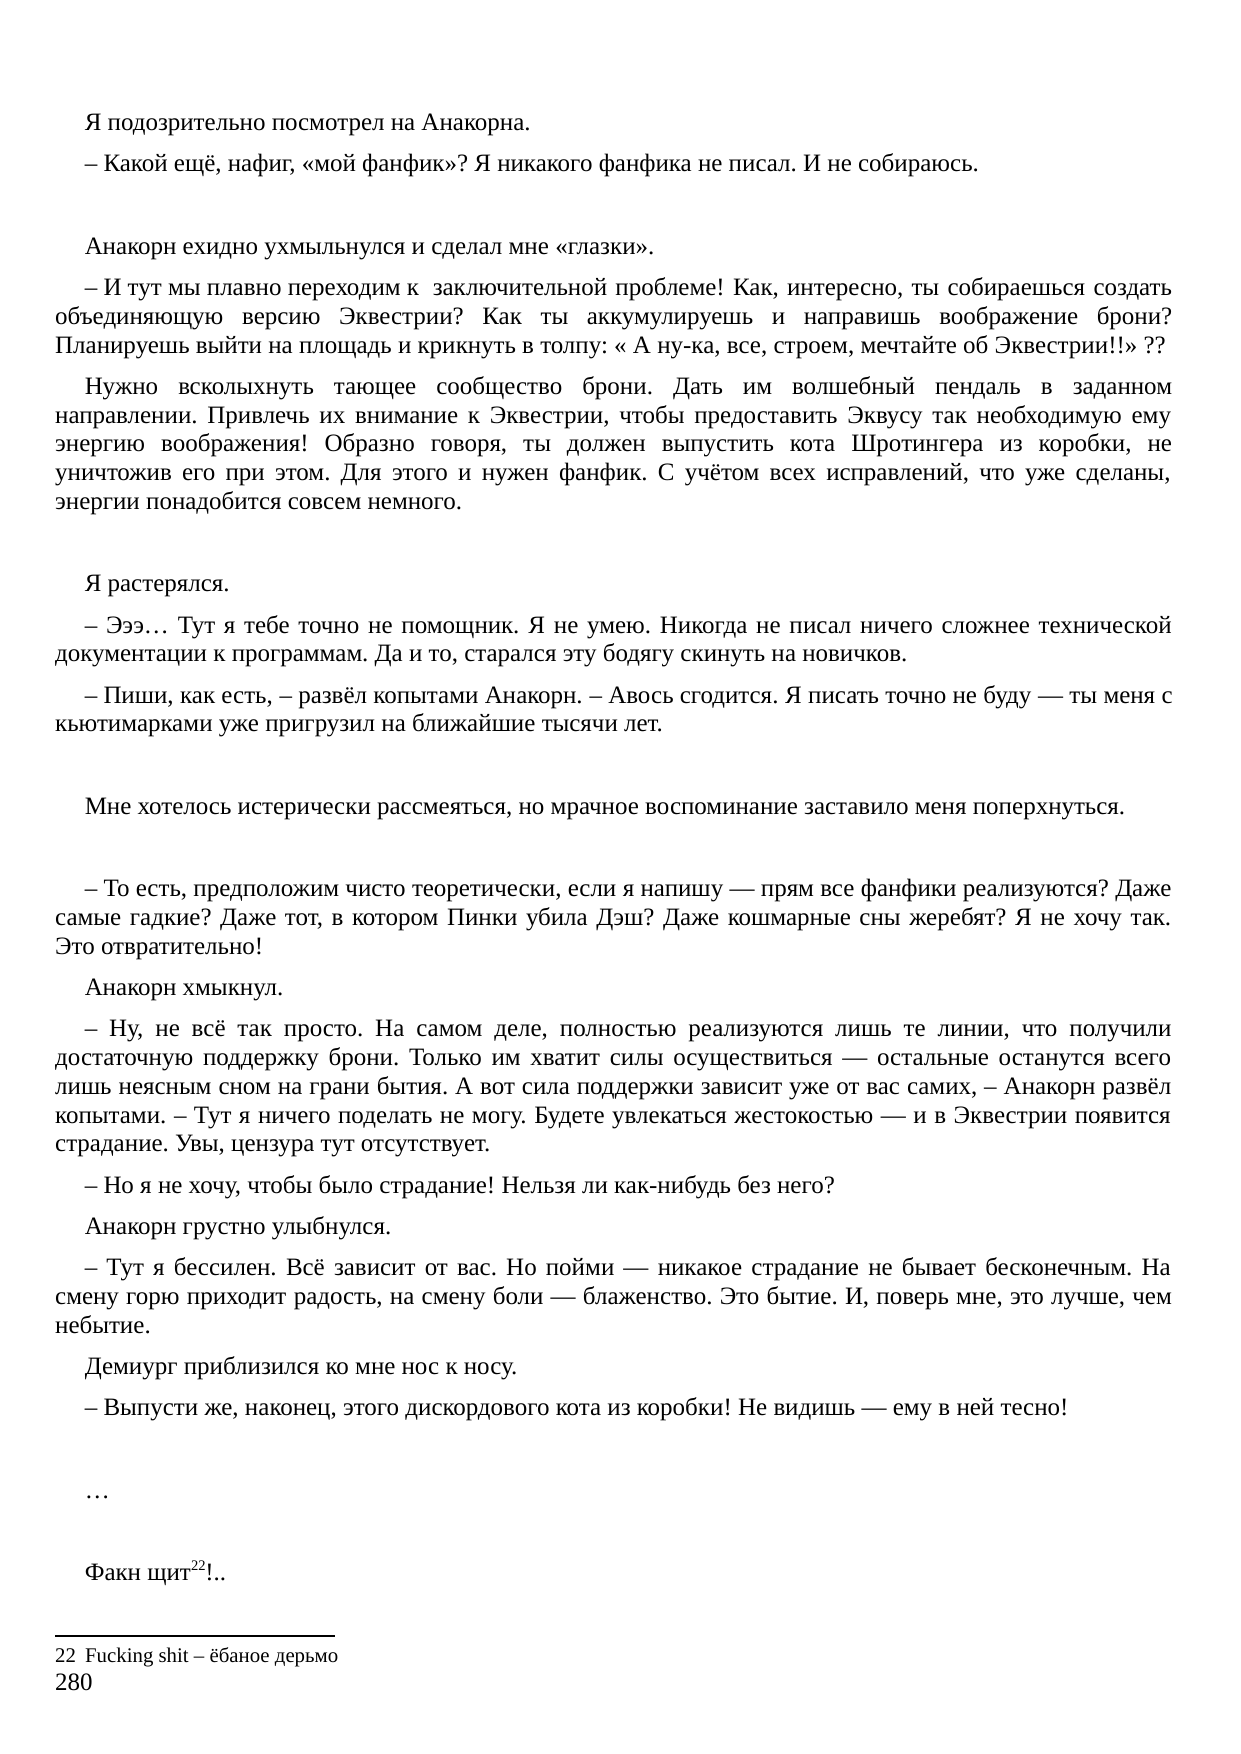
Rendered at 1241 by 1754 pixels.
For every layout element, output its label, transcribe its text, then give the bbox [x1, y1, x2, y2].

text Анакорн хмыкнул. [55, 972, 1173, 1001]
text – Эээ… Тут я тебе точно не помощник. Я не умею. Никогда не писал ничего сложнее технической документации к программам. Да и то, старался эту бодягу скинуть на новичков. [55, 610, 1173, 667]
text – Но я не хочу, чтобы было страдание! Нельзя ли как-нибудь без него? [55, 1170, 1173, 1198]
text Я подозрительно посмотрел на Анакорна. [55, 107, 1173, 136]
text Нужно всколыхнуть тающее сообщество брони. Дать им волшебный пендаль в заданном направлении. Привлечь их внимание к Эквестрии, чтобы предоставить Эквусу так необходимую ему энергию воображения! Образно говоря, ты должен выпустить кота Шротингера из коробки, не уничтожив его при этом. Для этого и нужен фанфик. С учётом всех исправлений, что уже сделаны, энергии понадобится совсем немного. [55, 371, 1173, 515]
text – Выпусти же, наконец, этого дискордового кота из коробки! Не видишь — ему в ней тесно! [55, 1392, 1173, 1421]
text – Тут я бессилен. Всё зависит от вас. Но пойми — никакое страдание не бывает бесконечным. На смену горю приходит радость, на смену боли — блаженство. Это бытие. И, поверь мне, это лучше, чем небытие. [55, 1252, 1173, 1338]
text Факн щит!.. [55, 1557, 1173, 1586]
text Я растерялся. [55, 568, 1173, 597]
text – Какой ещё, нафиг, «мой фанфик»? Я никакого фанфика не писал. И не собираюсь. [55, 148, 1173, 177]
text Мне хотелось истерически рассмеяться, но мрачное воспоминание заставило меня поперхнуться. [55, 791, 1173, 820]
text Демиург приблизился ко мне нос к носу. [55, 1351, 1173, 1380]
text Fucking shit – ёбаное дерьмо [55, 1642, 1173, 1667]
text Анакорн ехидно ухмыльнулся и сделал мне «глазки». [55, 231, 1173, 260]
text – И тут мы плавно переходим к заключительной проблеме! Как, интересно, ты собираешься создать объединяющую версию Эквестрии? Как ты аккумулируешь и направишь воображение брони? Планируешь выйти на площадь и крикнуть в толпу: « А ну-ка, все, строем, мечтайте об Эквестрии!!» ?? [55, 272, 1173, 358]
text – Ну, не всё так просто. На самом деле, полностью реализуются лишь те линии, что получили достаточную поддержку брони. Только им хватит силы осуществиться — остальные останутся всего лишь неясным сном на грани бытия. А вот сила поддержки зависит уже от вас самих, – Анакорн развёл копытами. – Тут я ничего поделать не могу. Будете увлекаться жестокостью — и в Эквестрии появится страдание. Увы, цензура тут отсутствует. [55, 1013, 1173, 1157]
text – То есть, предположим чисто теоретически, если я напишу — прям все фанфики реализуются? Даже самые гадкие? Даже тот, в котором Пинки убила Дэш? Даже кошмарные сны жеребят? Я не хочу так. Это отвратительно! [55, 873, 1173, 960]
text – Пиши, как есть, – развёл копытами Анакорн. – Авось сгодится. Я писать точно не буду — ты меня с кьютимарками уже пригрузил на ближайшие тысячи лет. [55, 680, 1173, 737]
text … [55, 1475, 1173, 1503]
text Анакорн грустно улыбнулся. [55, 1211, 1173, 1240]
